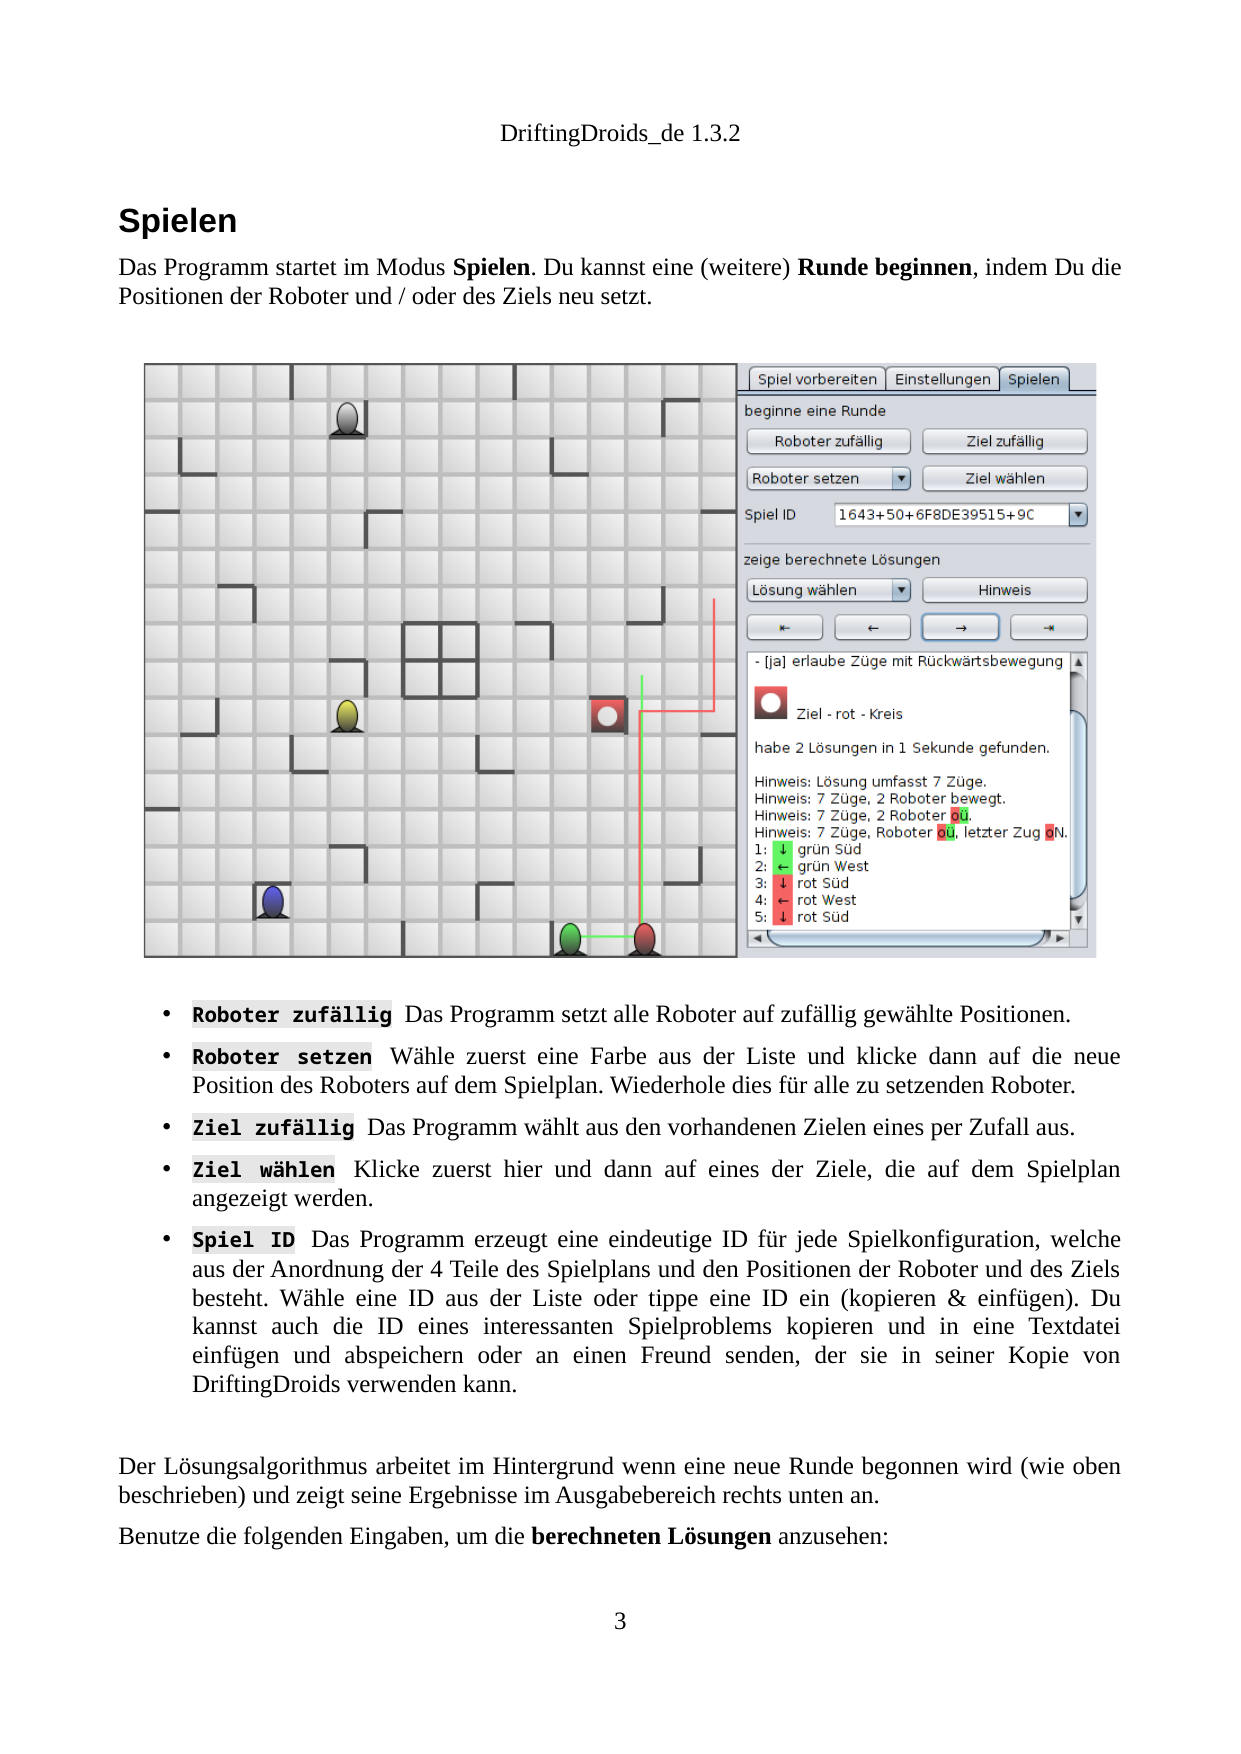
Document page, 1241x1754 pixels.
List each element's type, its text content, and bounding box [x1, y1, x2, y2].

text Der Lösungsalgorithmus arbeitet im Hintergrund wenn eine neue Runde begonnen wird (wie oben beschrieben) und zeigt seine Ergebnisse im Ausgabebereich rechts unten an. [118, 1451, 1122, 1509]
subtitle Spielen [118, 201, 1122, 240]
list Roboter zufällig Das Programm setzt alle Roboter auf zufällig gewählte Positionen. [162, 999, 1122, 1028]
list Spiel ID Das Programm erzeugt eine eindeutige ID für jede Spielkonfiguration, welche aus der Anordnung der 4 Teile des Spielplans und den Positionen der Roboter und des Ziels besteht. Wähle eine ID aus der Liste oder tippe eine ID ein (kopieren & einfügen). Du kannst auch die ID eines interessanten Spielproblems kopieren und in eine Textdatei einfügen und abspeichern oder an einen Freund senden, der sie in seiner Kopie von DriftingDroids verwenden kann. [162, 1224, 1122, 1398]
text Benutze die folgenden Eingaben, um die berechneten Lösungen anzusehen: [118, 1521, 1122, 1550]
text Das Programm startet im Modus Spielen. Du kannst eine (weitere) Runde beginnen, indem Du die Positionen der Roboter und / oder des Ziels neu setzt. [118, 252, 1122, 310]
list Ziel zufällig Das Programm wählt aus den vorhandenen Zielen eines per Zufall aus. [162, 1112, 1122, 1141]
list Ziel wählen Klicke zuerst hier und dann auf eines der Ziele, die auf dem Spielplan angezeigt werden. [162, 1154, 1122, 1212]
list Roboter setzen Wähle zuerst eine Farbe aus der Liste und klicke dann auf die neue Position des Roboters auf dem Spielplan. Wiederhole dies für alle zu setzenden Roboter. [162, 1041, 1122, 1099]
picture [143, 363, 1097, 958]
